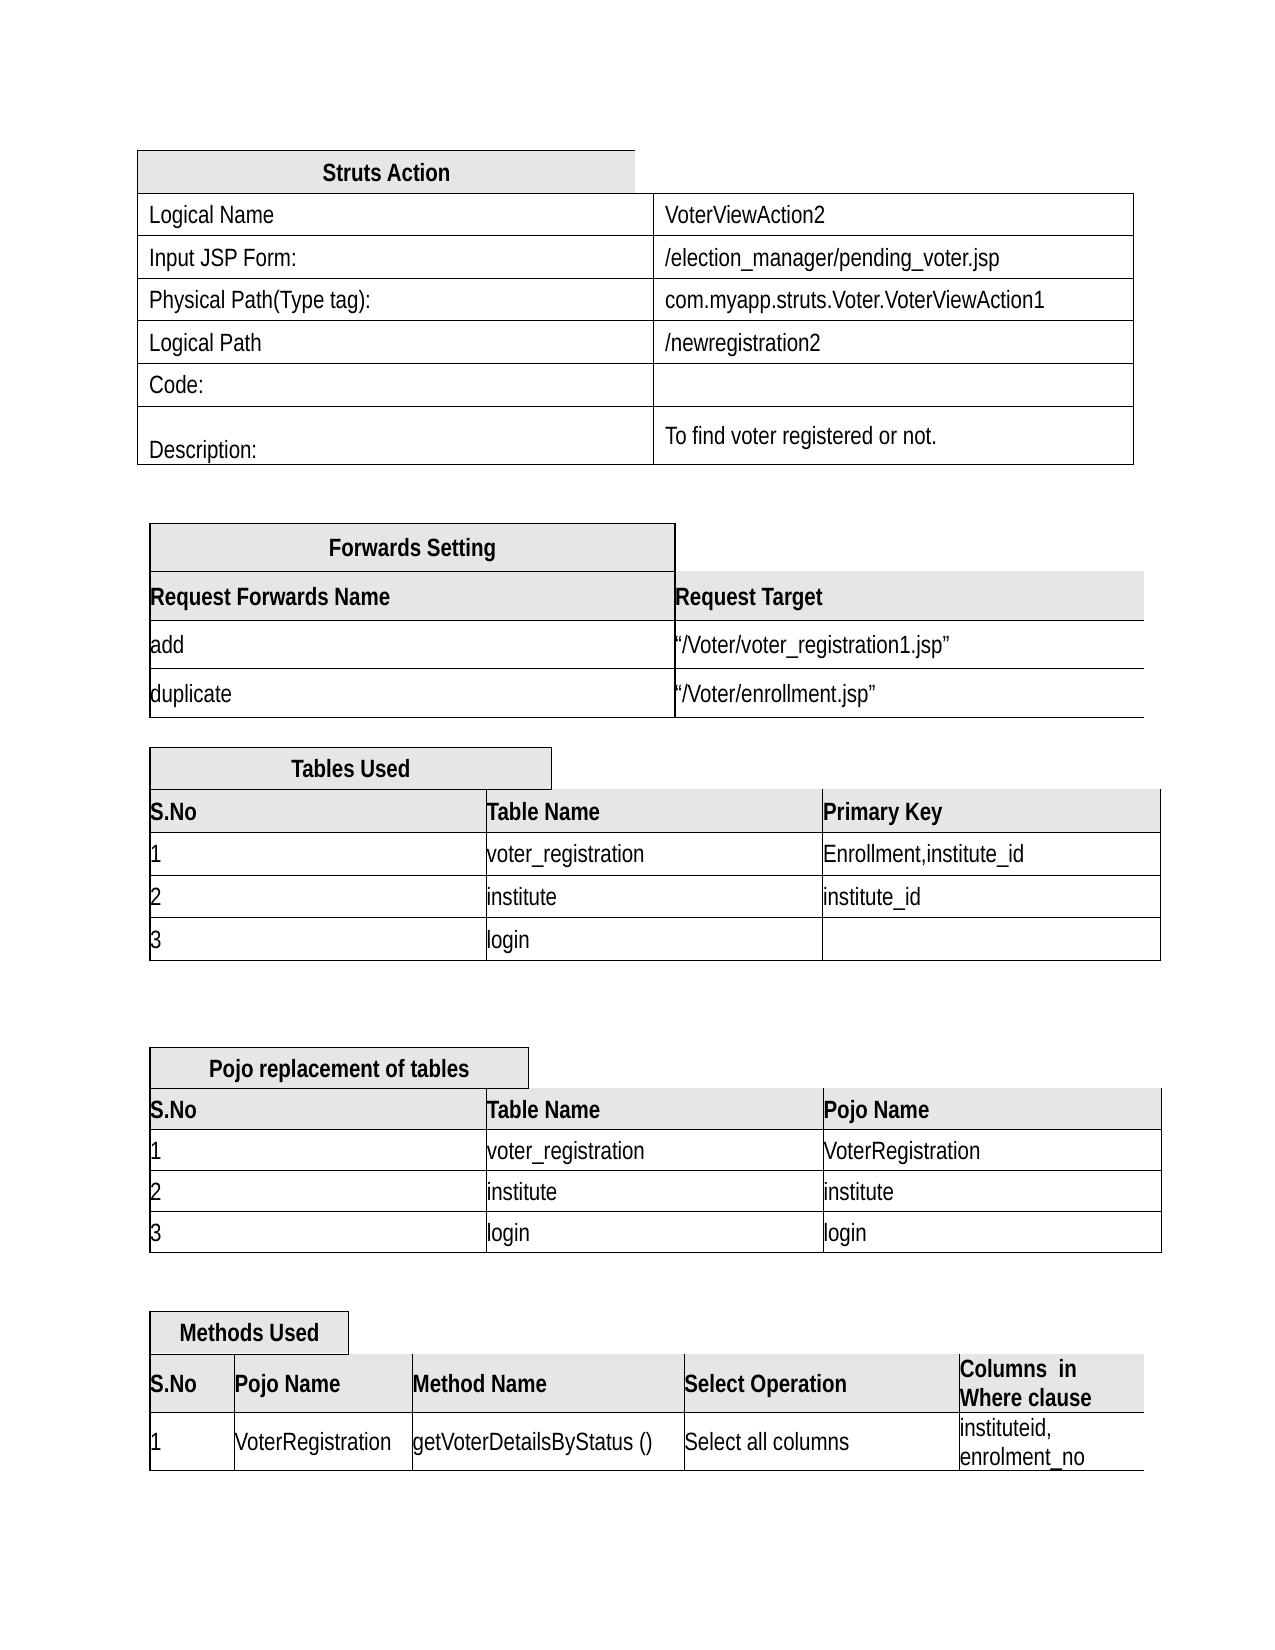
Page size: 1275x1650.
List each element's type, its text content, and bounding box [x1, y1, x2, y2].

table_cell S.No [151, 1089, 486, 1129]
table_cell institute_id [823, 876, 1160, 917]
table_cell Select Operation [685, 1354, 959, 1412]
table_cell [654, 364, 1133, 406]
table_cell Columns in Where clause [960, 1354, 1144, 1412]
table_cell Logical Path [138, 321, 653, 363]
table_header [823, 1047, 1161, 1088]
table_cell instituteid, enrolment_no [960, 1413, 1144, 1470]
table_cell com.myapp.struts.Voter.VoterViewAction1 [654, 279, 1133, 320]
table_header [548, 1311, 1144, 1353]
table_cell Input JSP Form: [138, 236, 653, 278]
table_cell login [487, 918, 822, 960]
table_cell Table Name [487, 789, 822, 832]
table_cell institute [487, 1171, 823, 1211]
table_cell “/Voter/enrollment.jsp” [676, 669, 1144, 717]
table_cell getVoterDetailsByStatus () [413, 1413, 684, 1470]
table_cell /newregistration2 [654, 321, 1133, 363]
table_cell add [151, 621, 674, 668]
table_cell VoterViewAction2 [654, 194, 1133, 235]
table_cell Request Target [676, 571, 1144, 620]
table_cell 3 [151, 918, 486, 960]
table_cell To find voter registered or not. [654, 407, 1133, 464]
table_cell Description: [138, 407, 653, 464]
table_header [823, 747, 1161, 789]
table_cell 1 [151, 1413, 234, 1470]
table_header Tables Used [151, 748, 551, 789]
table_cell VoterRegistration [235, 1413, 412, 1470]
table_cell voter_registration [487, 1130, 823, 1170]
table_cell S.No [151, 790, 486, 832]
table_cell Method Name [413, 1354, 684, 1412]
table_cell voter_registration [487, 833, 822, 874]
table_cell Primary Key [823, 789, 1160, 832]
table_cell Select all columns [685, 1413, 959, 1470]
table_cell institute [824, 1171, 1161, 1211]
table_cell /election_manager/pending_voter.jsp [654, 236, 1133, 278]
table_cell 2 [151, 876, 486, 917]
table_header [552, 747, 823, 789]
table_cell Physical Path(Type tag): [138, 279, 653, 320]
table_cell S.No [151, 1355, 234, 1412]
table_cell Enrollment,institute_id [823, 833, 1160, 874]
table_cell “/Voter/voter_registration1.jsp” [676, 621, 1144, 668]
table_cell Logical Name [138, 194, 653, 235]
table_cell Pojo Name [235, 1354, 412, 1412]
table_cell [823, 918, 1160, 960]
table_cell VoterRegistration [824, 1130, 1161, 1170]
table_header Methods Used [151, 1312, 348, 1353]
table_cell institute [487, 876, 822, 917]
table_header Pojo replacement of tables [151, 1048, 528, 1088]
table_header Forwards Setting [151, 524, 674, 571]
table_cell login [824, 1212, 1161, 1252]
table_cell duplicate [151, 669, 674, 717]
table_cell Table Name [487, 1088, 823, 1129]
table_cell [635, 150, 1133, 193]
table_header [676, 523, 1144, 571]
table_cell Request Forwards Name [151, 572, 674, 620]
table_header [529, 1047, 823, 1088]
table_cell Struts Action [138, 151, 635, 193]
table_cell 3 [151, 1212, 486, 1252]
table_cell 1 [151, 833, 486, 874]
table_cell Code: [138, 364, 653, 406]
table_header [349, 1311, 547, 1353]
table_cell 1 [151, 1130, 486, 1170]
table_cell Pojo Name [824, 1088, 1161, 1129]
table_cell login [487, 1212, 823, 1252]
table_cell 2 [151, 1171, 486, 1211]
